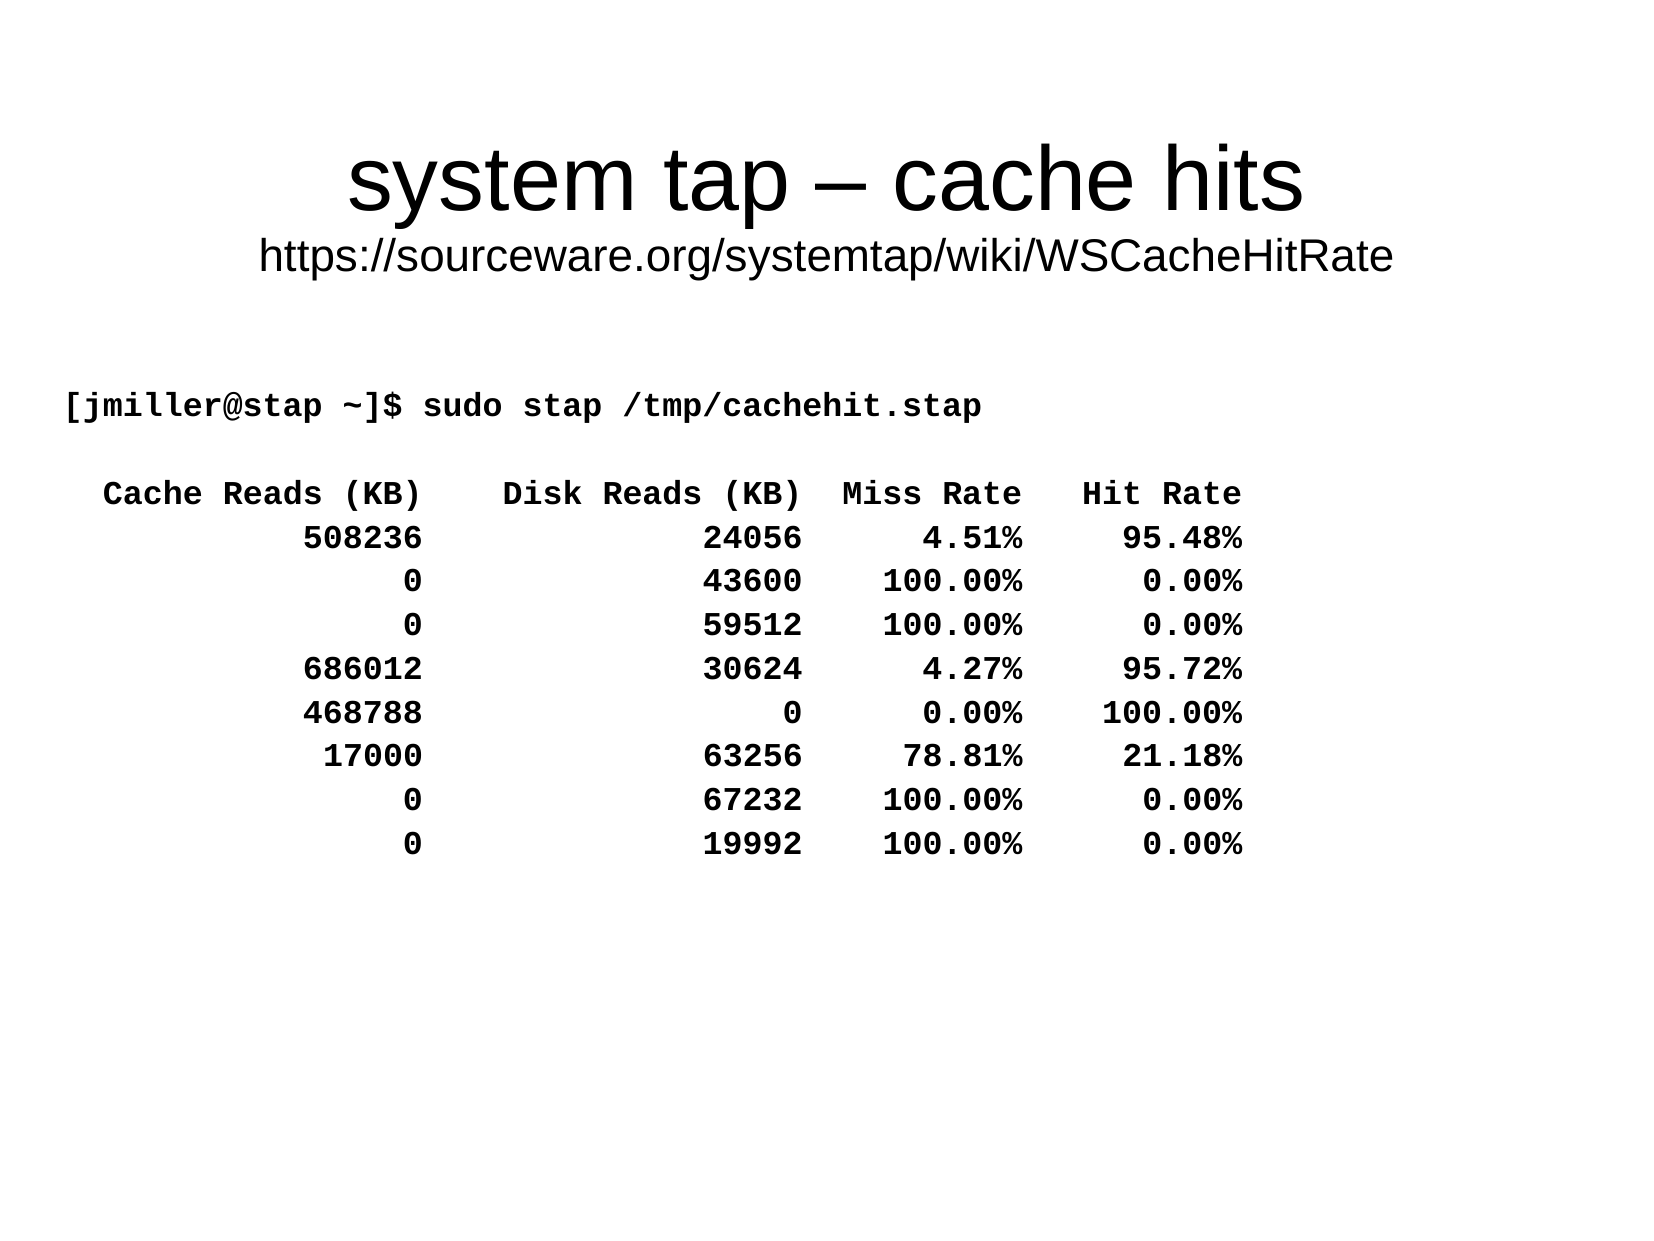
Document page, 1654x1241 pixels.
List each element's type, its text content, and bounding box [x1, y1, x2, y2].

list [jmiller@stap ~]$ sudo stap /tmp/cachehit.stap Cache Reads (KB) Disk Reads (KB) Miss Rate Hit Rate 508236 24056 4.51% 95.48% 0 43600 100.00% 0.00% 0 59512 100.00% 0.00% 686012 30624 4.27% 95.72% 468788 0 0.00% 100.00% 17000 63256 78.81% 21.18% 0 67232 100.00% 0.00% 0 19992 100.00% 0.00% [63, 389, 1654, 862]
title system tap – cache hits https://sourceware.org/systemtap/wiki/WSCacheHitRate [82, 24, 1571, 282]
